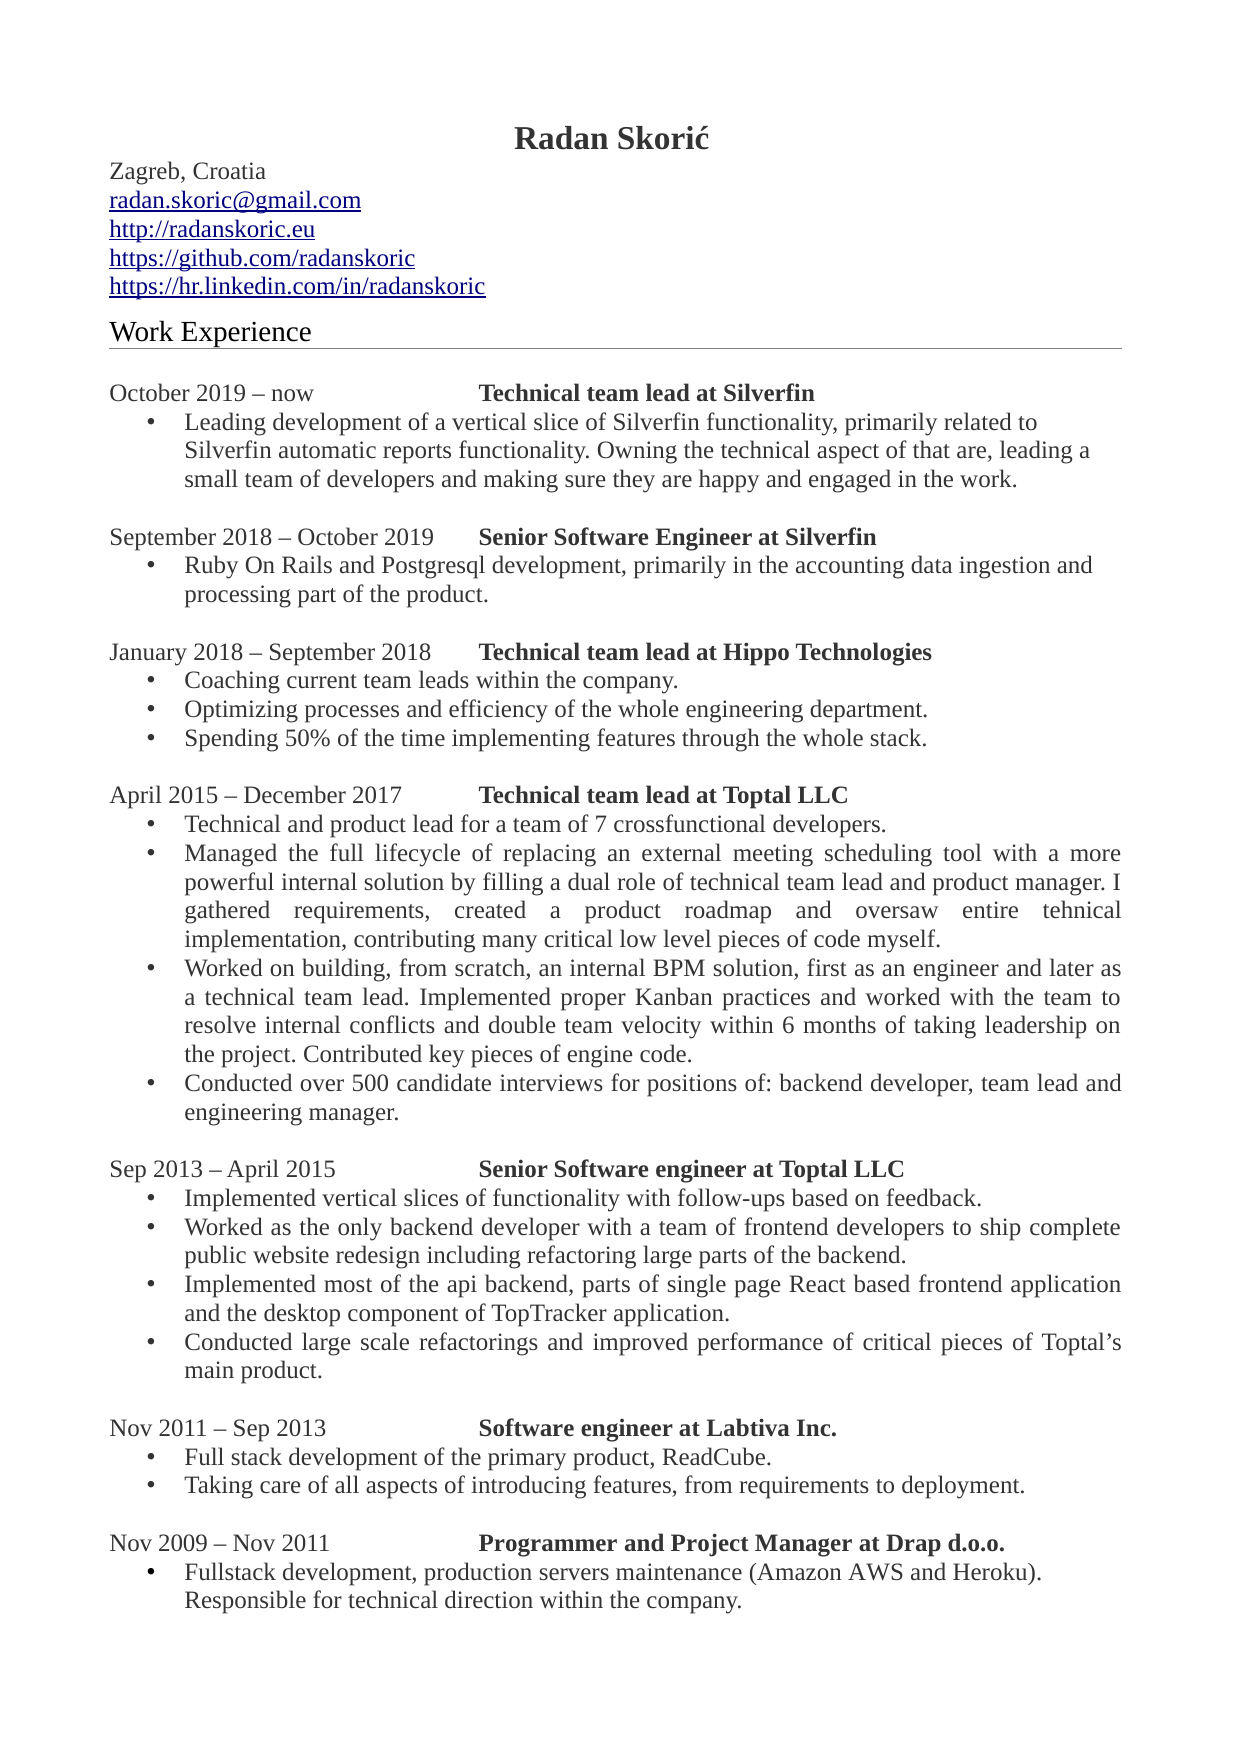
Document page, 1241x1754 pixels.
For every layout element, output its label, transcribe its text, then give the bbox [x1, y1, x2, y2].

list Worked on building, from scratch, an internal BPM solution, first as an engineer and later as a technical team lead. Implemented proper Kanban practices and worked with the team to resolve internal conflicts and double team velocity within 6 months of taking leadership on the project. Contributed key pieces of engine code. [147, 953, 1122, 1068]
list Coaching current team leads within the company. [147, 665, 1122, 694]
text Radan Skorić [109, 118, 1122, 156]
list Managed the full lifecycle of replacing an external meeting scheduling tool with a more powerful internal solution by filling a dual role of technical team lead and product manager. I gathered requirements, created a product roadmap and oversaw entire tehnical implementation, contributing many critical low level pieces of code myself. [147, 838, 1122, 953]
list Full stack development of the primary product, ReadCube. [147, 1442, 1122, 1470]
list Taking care of all aspects of introducing features, from requirements to deployment. [147, 1470, 1122, 1499]
list Conducted over 500 candidate interviews for positions of: backend developer, team lead and engineering manager. [147, 1068, 1122, 1125]
text Sep 2013 – April 2015 Senior Software engineer at Toptal LLC [109, 1125, 1122, 1183]
text October 2019 – now Technical team lead at Silverfin [109, 378, 1122, 407]
list Technical and product lead for a team of 7 crossfunctional developers. [147, 809, 1122, 838]
list Spending 50% of the time implementing features through the whole stack. [147, 723, 1122, 752]
list Implemented vertical slices of functionality with follow-ups based on feedback. [147, 1183, 1122, 1212]
text January 2018 – September 2018 Technical team lead at Hippo Technologies [109, 637, 1122, 665]
text April 2015 – December 2017 Technical team lead at Toptal LLC [109, 780, 1122, 809]
text September 2018 – October 2019 Senior Software Engineer at Silverfin [109, 522, 1122, 550]
list Conducted large scale refactorings and improved performance of critical pieces of Toptal’s main product. [147, 1327, 1122, 1384]
list Worked as the only backend developer with a team of frontend developers to ship complete public website redesign including refactoring large parts of the backend. [147, 1212, 1122, 1269]
text Zagreb, Croatia radan.skoric@gmail.com [109, 156, 1122, 214]
text http://radanskoric.eu [109, 214, 1122, 243]
list Ruby On Rails and Postgresql development, primarily in the accounting data ingestion and processing part of the product. [147, 550, 1122, 608]
text Nov 2011 – Sep 2013 Software engineer at Labtiva Inc. [109, 1413, 1122, 1442]
list Implemented most of the api backend, parts of single page React based frontend application and the desktop component of TopTracker application. [147, 1269, 1122, 1327]
text Nov 2009 – Nov 2011 Programmer and Project Manager at Drap d.o.o. [109, 1528, 1098, 1557]
text https://github.com/radanskoric [109, 243, 1122, 271]
text https://hr.linkedin.com/in/radanskoric [109, 271, 1122, 300]
text Work Experience [109, 300, 1122, 348]
list Leading development of a vertical slice of Silverfin functionality, primarily related to Silverfin automatic reports functionality. Owning the technical aspect of that are, leading a small team of developers and making sure they are happy and engaged in the work. [147, 407, 1122, 522]
list Fullstack development, production servers maintenance (Amazon AWS and Heroku). Responsible for technical direction within the company. [147, 1557, 1122, 1614]
list Optimizing processes and efficiency of the whole engineering department. [147, 694, 1122, 723]
